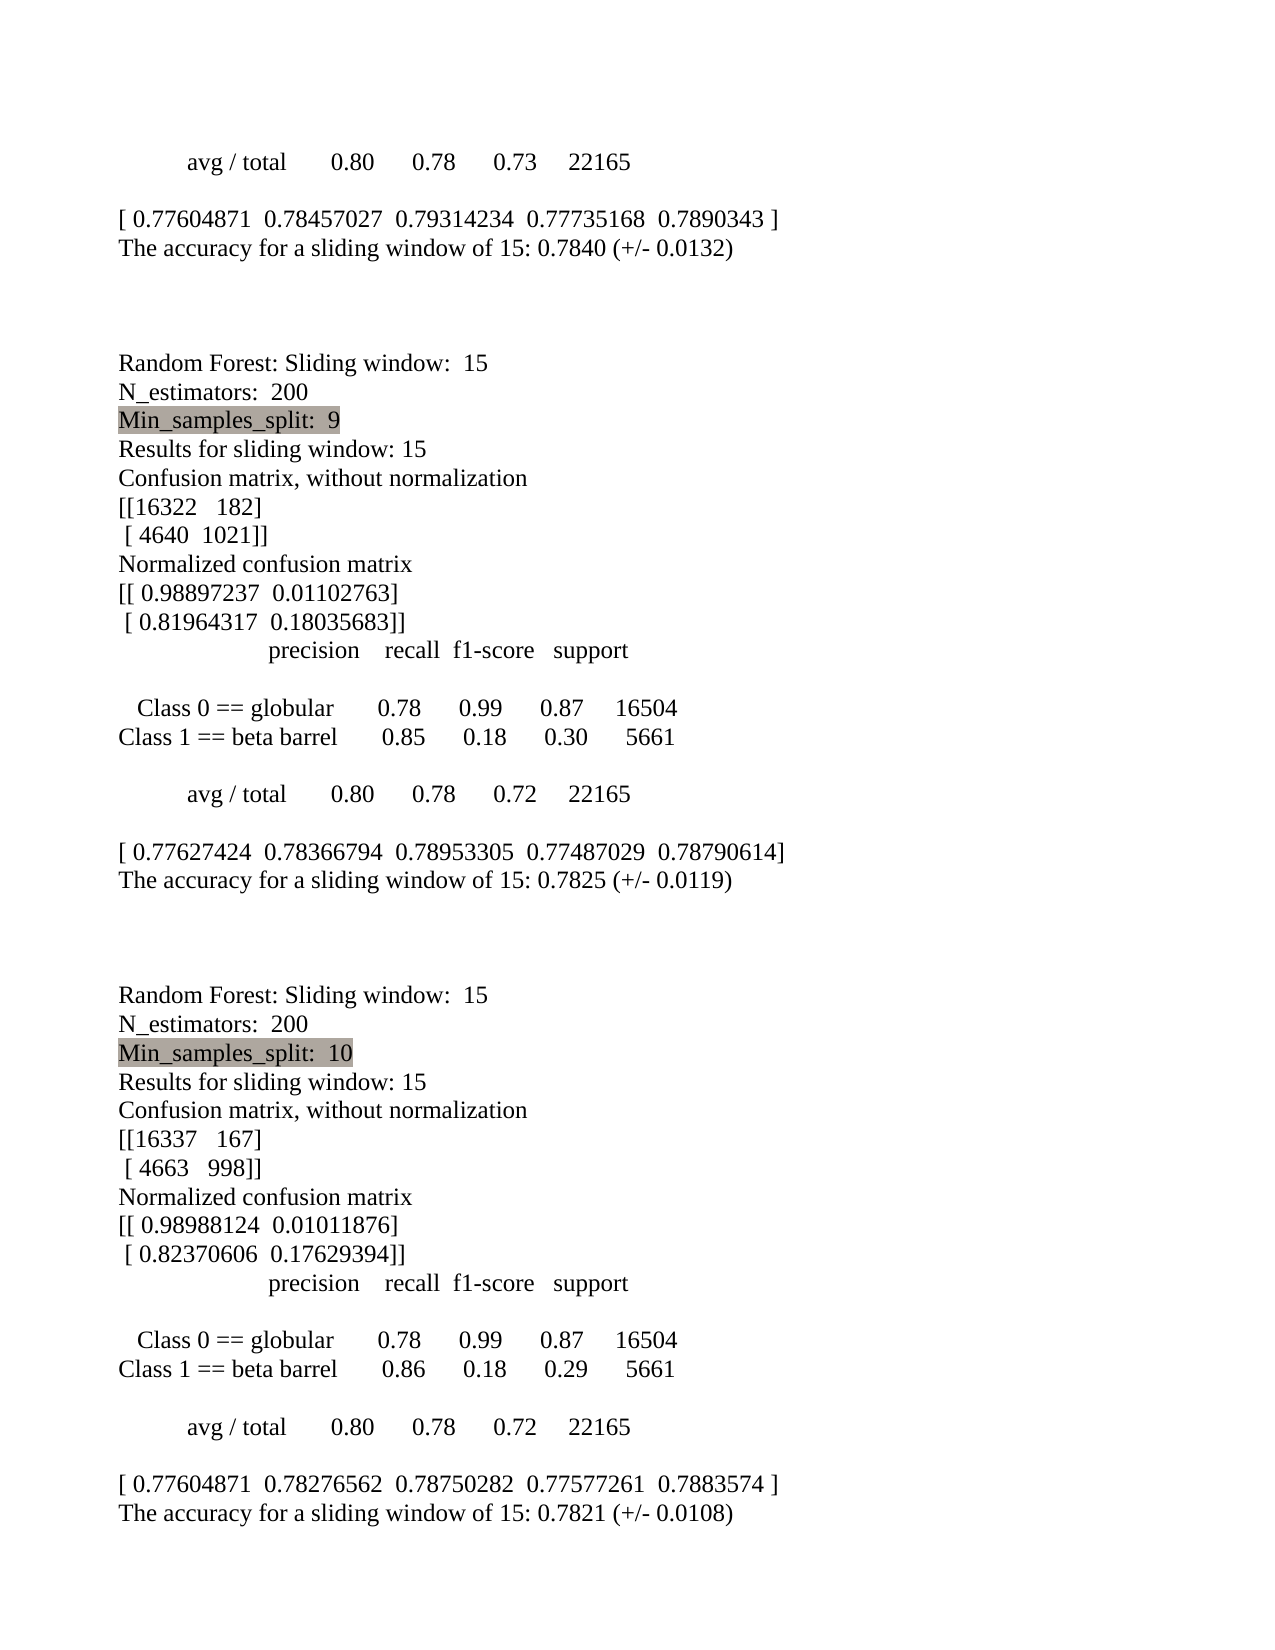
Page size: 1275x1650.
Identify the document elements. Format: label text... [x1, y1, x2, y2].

text [ 4663 998]] [118, 1153, 1157, 1182]
text [ 0.77627424 0.78366794 0.78953305 0.77487029 0.78790614] [118, 837, 1157, 866]
text [ 0.77604871 0.78276562 0.78750282 0.77577261 0.7883574 ] [118, 1469, 1157, 1498]
text [ 0.77604871 0.78457027 0.79314234 0.77735168 0.7890343 ] [118, 204, 1157, 233]
text Min_samples_split: 9 [118, 406, 1157, 434]
text precision recall f1-score support [118, 1268, 1157, 1297]
text Normalized confusion matrix [118, 1182, 1157, 1211]
text Min_samples_split: 10 [118, 1038, 1157, 1067]
text [ 4640 1021]] [118, 521, 1157, 549]
text [[ 0.98988124 0.01011876] [118, 1211, 1157, 1239]
text [[16322 182] [118, 492, 1157, 521]
text avg / total 0.80 0.78 0.73 22165 [118, 147, 1157, 176]
text Normalized confusion matrix [118, 549, 1157, 578]
text The accuracy for a sliding window of 15: 0.7821 (+/- 0.0108) [118, 1498, 1157, 1527]
text The accuracy for a sliding window of 15: 0.7825 (+/- 0.0119) [118, 866, 1157, 894]
text Class 0 == globular 0.78 0.99 0.87 16504 [118, 693, 1157, 722]
text Confusion matrix, without normalization [118, 1096, 1157, 1124]
text Random Forest: Sliding window: 15 [118, 981, 1157, 1009]
text precision recall f1-score support [118, 636, 1157, 664]
text Random Forest: Sliding window: 15 [118, 348, 1157, 377]
text Results for sliding window: 15 [118, 434, 1157, 463]
text N_estimators: 200 [118, 1009, 1157, 1038]
text [[16337 167] [118, 1124, 1157, 1153]
text N_estimators: 200 [118, 377, 1157, 406]
text The accuracy for a sliding window of 15: 0.7840 (+/- 0.0132) [118, 233, 1157, 262]
text Results for sliding window: 15 [118, 1067, 1157, 1096]
text avg / total 0.80 0.78 0.72 22165 [118, 779, 1157, 808]
text avg / total 0.80 0.78 0.72 22165 [118, 1412, 1157, 1441]
text [ 0.82370606 0.17629394]] [118, 1239, 1157, 1268]
text Class 0 == globular 0.78 0.99 0.87 16504 [118, 1326, 1157, 1354]
text [ 0.81964317 0.18035683]] [118, 607, 1157, 636]
text Class 1 == beta barrel 0.86 0.18 0.29 5661 [118, 1354, 1157, 1383]
text Class 1 == beta barrel 0.85 0.18 0.30 5661 [118, 722, 1157, 751]
text [[ 0.98897237 0.01102763] [118, 578, 1157, 607]
text Confusion matrix, without normalization [118, 463, 1157, 492]
